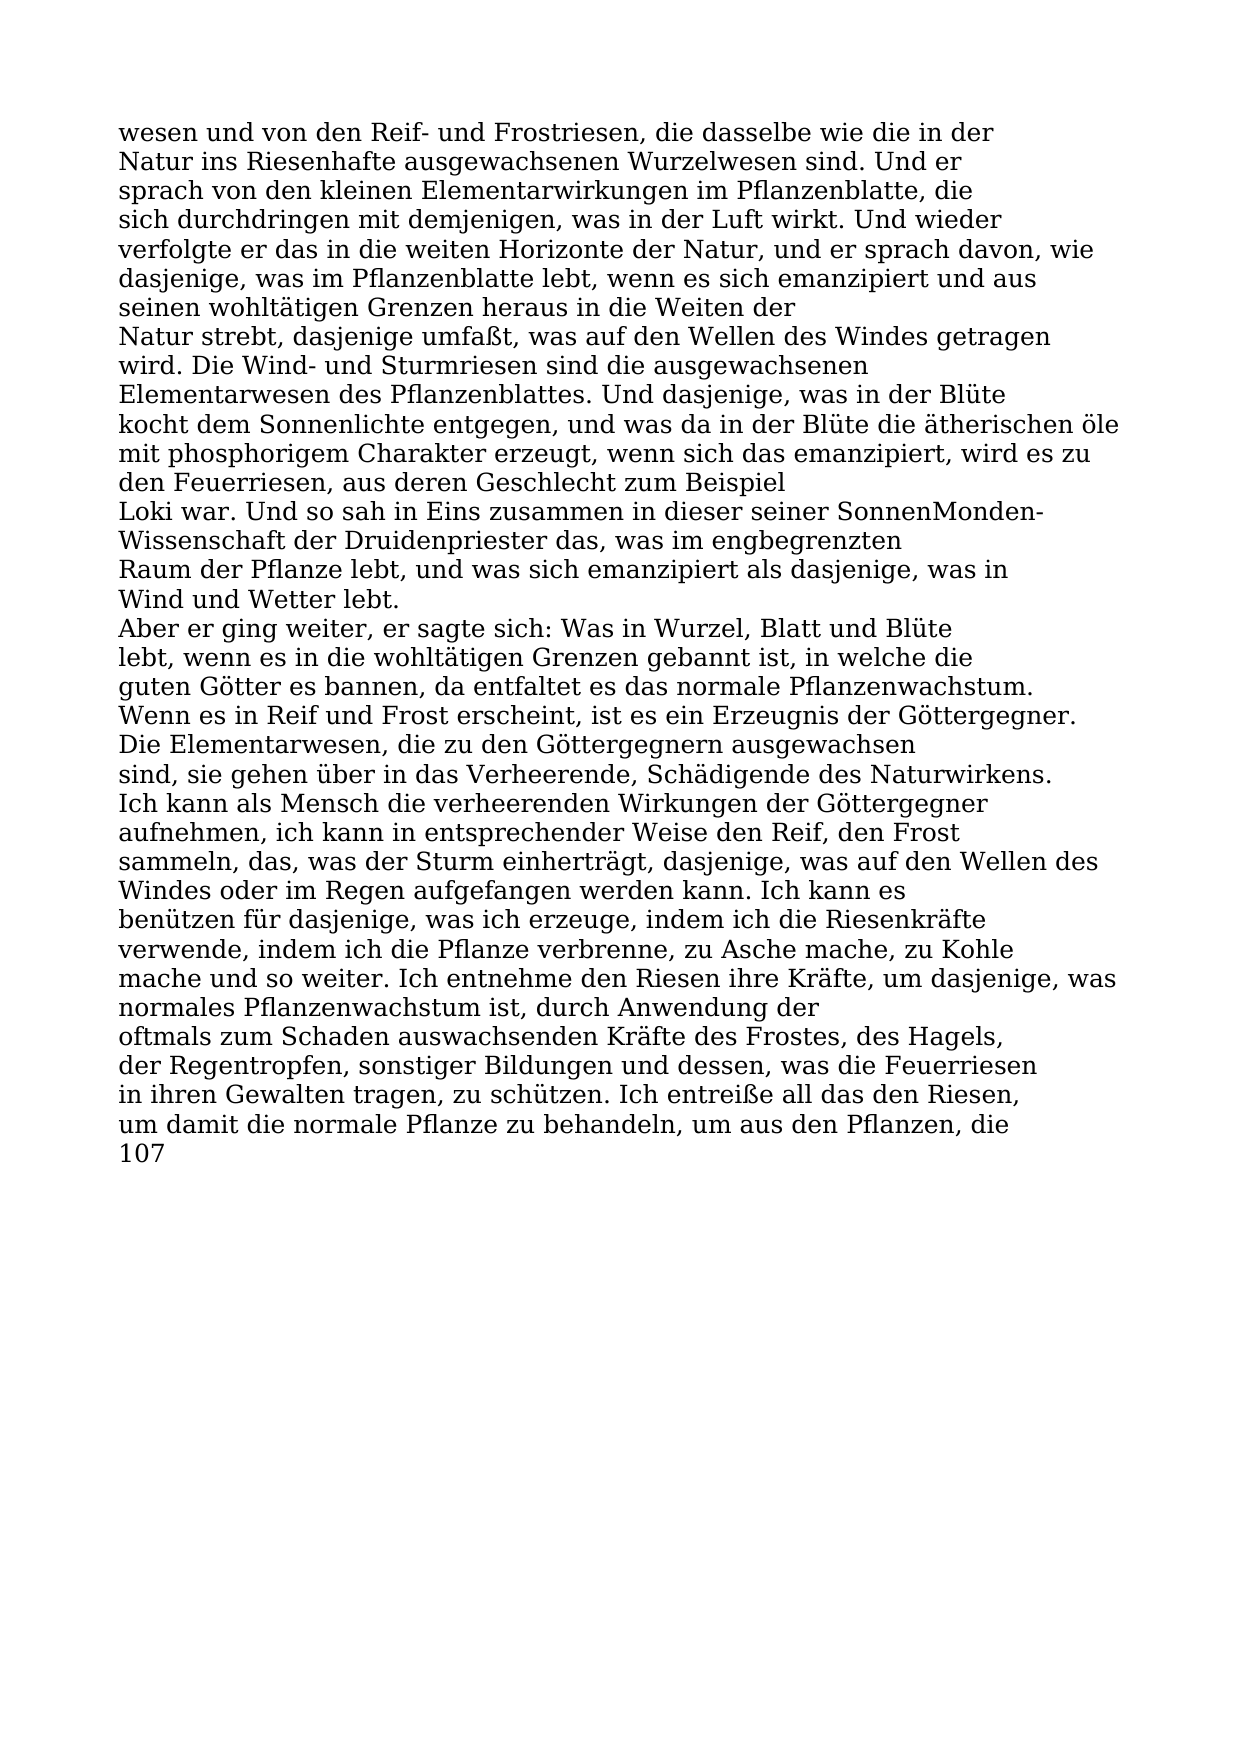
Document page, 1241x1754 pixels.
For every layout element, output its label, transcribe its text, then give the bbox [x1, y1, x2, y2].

text benützen für dasjenige, was ich erzeuge, indem ich die Riesenkräfte [118, 906, 1122, 935]
text sprach von den kleinen Elementarwirkungen im Pflanzenblatte, die [118, 176, 1122, 206]
text sich durchdringen mit demjenigen, was in der Luft wirkt. Und wieder [118, 206, 1122, 235]
text guten Götter es bannen, da entfaltet es das normale Pflanzenwachstum. [118, 672, 1122, 701]
text 107 [118, 1139, 1122, 1168]
text verfolgte er das in die weiten Horizonte der Natur, und er sprach davon, wie dasjenige, was im Pflanzenblatte lebt, wenn es sich emanzipiert und aus seinen wohltätigen Grenzen heraus in die Weiten der [118, 235, 1122, 322]
text Ich kann als Mensch die verheerenden Wirkungen der Göttergegner [118, 789, 1122, 818]
text sind, sie gehen über in das Verheerende, Schädigende des Naturwirkens. [118, 760, 1122, 789]
text lebt, wenn es in die wohltätigen Grenzen gebannt ist, in welche die [118, 643, 1122, 672]
text aufnehmen, ich kann in entsprechender Weise den Reif, den Frost [118, 818, 1122, 847]
text in ihren Gewalten tragen, zu schützen. Ich entreiße all das den Riesen, [118, 1081, 1122, 1110]
text Natur ins Riesenhafte ausgewachsenen Wurzelwesen sind. Und er [118, 147, 1122, 176]
text Loki war. Und so sah in Eins zusammen in dieser seiner SonnenMonden-Wissenschaft der Druidenpriester das, was im engbegrenzten [118, 497, 1122, 556]
text mache und so weiter. Ich entnehme den Riesen ihre Kräfte, um dasjenige, was normales Pflanzenwachstum ist, durch Anwendung der [118, 964, 1122, 1022]
text um damit die normale Pflanze zu behandeln, um aus den Pflanzen, die [118, 1110, 1122, 1139]
text Wind und Wetter lebt. [118, 585, 1122, 614]
text Wenn es in Reif und Frost erscheint, ist es ein Erzeugnis der Göttergegner. Die Elementarwesen, die zu den Göttergegnern ausgewachsen [118, 701, 1122, 760]
text Elementarwesen des Pflanzenblattes. Und dasjenige, was in der Blüte [118, 381, 1122, 410]
text Aber er ging weiter, er sagte sich: Was in Wurzel, Blatt und Blüte [118, 614, 1122, 643]
text der Regentropfen, sonstiger Bildungen und dessen, was die Feuerriesen [118, 1051, 1122, 1081]
text oftmals zum Schaden auswachsenden Kräfte des Frostes, des Hagels, [118, 1022, 1122, 1051]
text Raum der Pflanze lebt, und was sich emanzipiert als dasjenige, was in [118, 556, 1122, 585]
text verwende, indem ich die Pflanze verbrenne, zu Asche mache, zu Kohle [118, 935, 1122, 964]
text Natur strebt, dasjenige umfaßt, was auf den Wellen des Windes getragen wird. Die Wind- und Sturmriesen sind die ausgewachsenen [118, 322, 1122, 381]
text wesen und von den Reif- und Frostriesen, die dasselbe wie die in der [118, 118, 1122, 147]
text sammeln, das, was der Sturm einherträgt, dasjenige, was auf den Wellen des Windes oder im Regen aufgefangen werden kann. Ich kann es [118, 847, 1122, 906]
text kocht dem Sonnenlichte entgegen, und was da in der Blüte die ätherischen öle mit phosphorigem Charakter erzeugt, wenn sich das emanzipiert, wird es zu den Feuerriesen, aus deren Geschlecht zum Beispiel [118, 410, 1122, 497]
